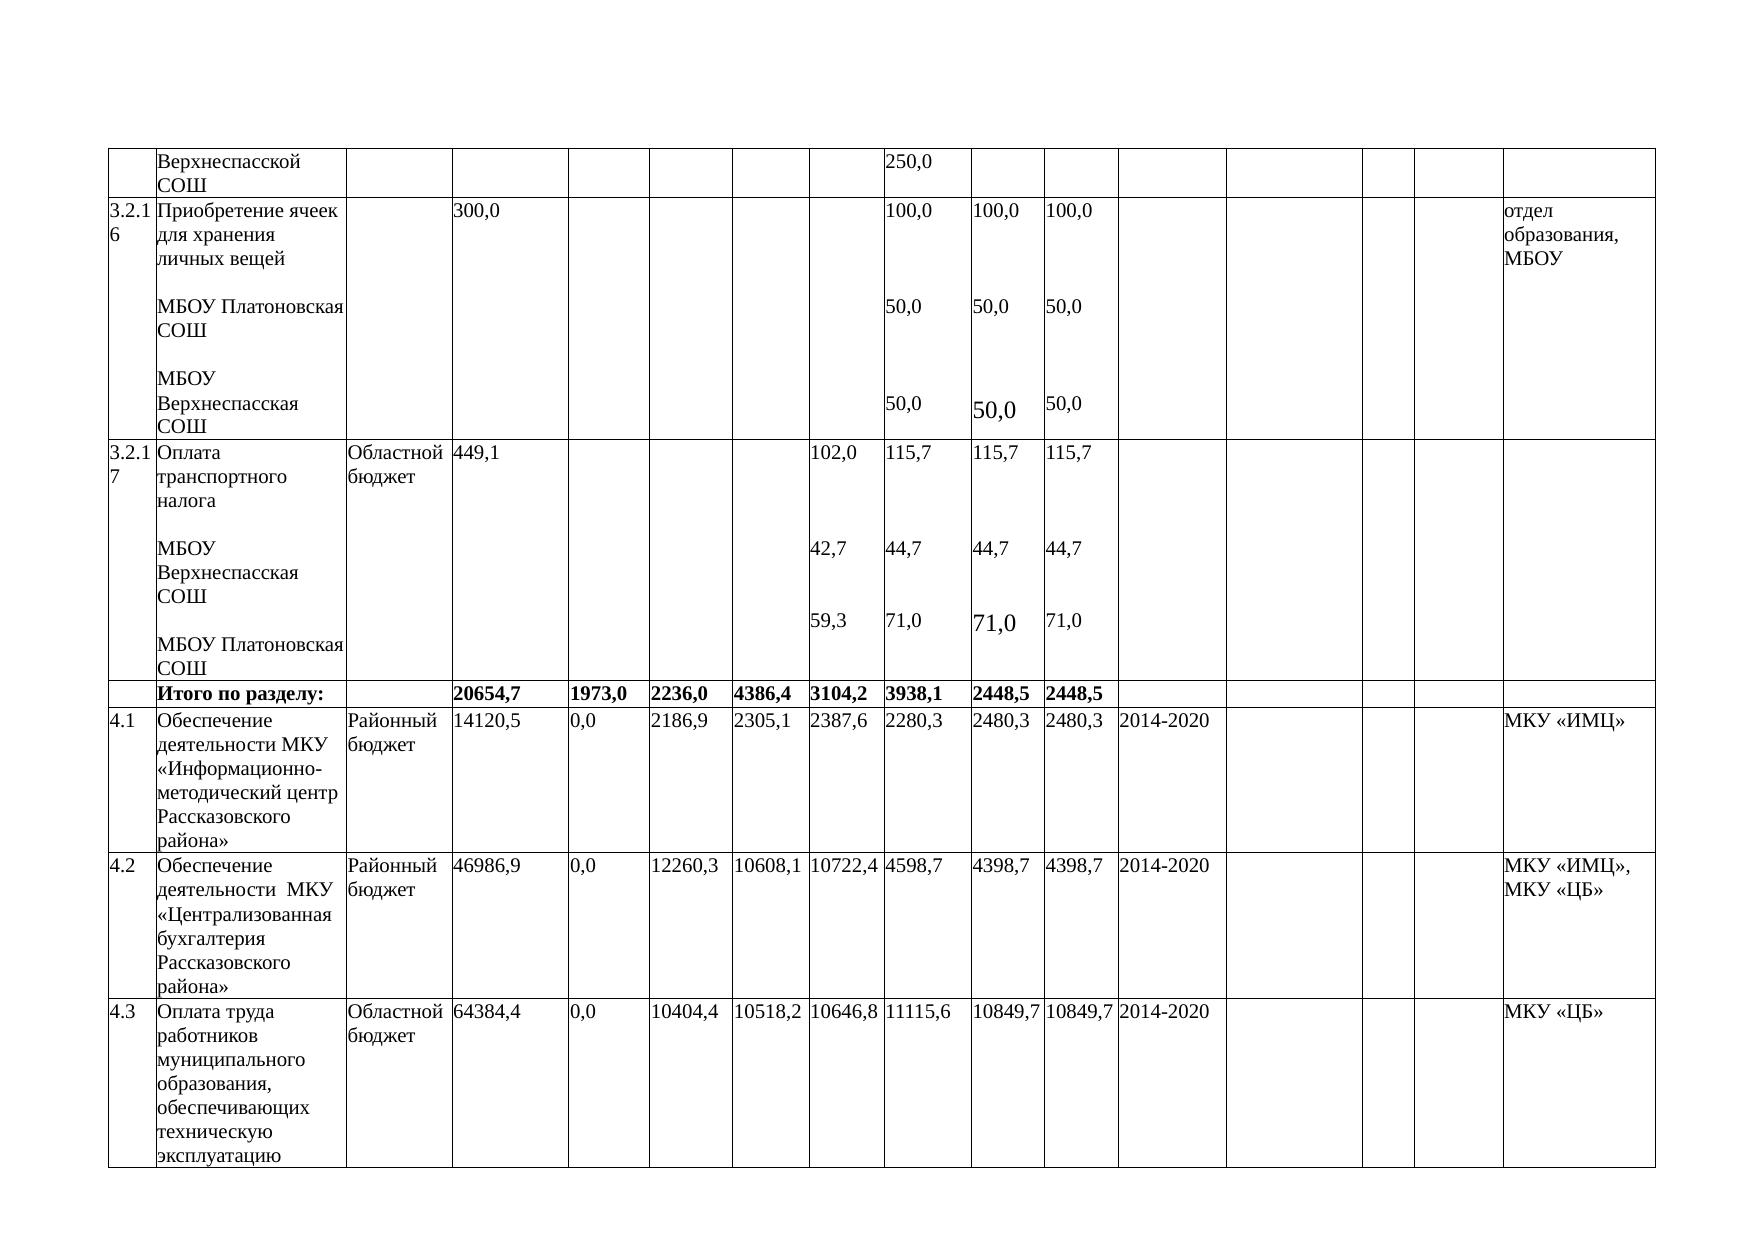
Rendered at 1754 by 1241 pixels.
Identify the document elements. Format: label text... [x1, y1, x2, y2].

table_cell 2280,3 [885, 708, 971, 852]
table_cell 0,0 [569, 708, 649, 852]
table_cell 11115,6 [885, 999, 971, 1167]
table_cell [1504, 681, 1655, 707]
table_cell 4398,7 [972, 853, 1044, 998]
table_cell [1656, 707, 1660, 852]
table_cell [1227, 853, 1362, 998]
table_cell 3938,1 [885, 681, 971, 707]
table_cell 3104,2 [810, 681, 884, 707]
table_cell [347, 198, 452, 438]
table_cell [1415, 999, 1503, 1167]
table_cell [810, 198, 884, 438]
table_cell [1660, 148, 1754, 197]
table_cell [650, 149, 732, 197]
table_cell 115,7 44,7 71,0 [1045, 440, 1118, 680]
table_cell Обеспечение деятельности МКУ «Централизованная бухгалтерия Рассказовского района» [157, 853, 346, 998]
table_cell 2387,6 [810, 708, 884, 852]
table_cell [75, 852, 108, 998]
table_cell Областной бюджет [347, 999, 452, 1167]
table_cell [1119, 198, 1226, 438]
table_cell 12260,3 [650, 853, 732, 998]
table_cell [1504, 149, 1655, 197]
table_cell 3.2.17 [109, 440, 156, 680]
table_cell 449,1 [453, 440, 568, 680]
table_cell 2236,0 [650, 681, 732, 707]
table_cell 2448,5 [1045, 681, 1118, 707]
table_cell [972, 149, 1044, 197]
table_cell [1227, 149, 1362, 197]
table_cell 10608,1 [733, 853, 809, 998]
table_cell 0,0 [569, 999, 649, 1167]
table_cell Итого по разделу: [157, 681, 346, 707]
table_cell [1119, 681, 1226, 707]
table_cell [1415, 681, 1503, 707]
table_cell [1656, 148, 1660, 197]
table_cell [1656, 998, 1660, 1167]
table_cell [1119, 149, 1226, 197]
table_cell 100,0 50,0 50,0 [972, 198, 1044, 438]
table_cell [1227, 999, 1362, 1167]
table_cell [1045, 149, 1118, 197]
table_cell [1660, 680, 1754, 707]
table_cell [1660, 998, 1754, 1167]
table_cell 2305,1 [733, 708, 809, 852]
table_cell 4598,7 [885, 853, 971, 998]
table_cell [1660, 439, 1754, 680]
table_cell [1363, 853, 1414, 998]
table_cell 2480,3 [972, 708, 1044, 852]
table_cell Областной бюджет [347, 440, 452, 680]
table_cell 2480,3 [1045, 708, 1118, 852]
table_cell [1363, 999, 1414, 1167]
table_cell 250,0 [885, 149, 971, 197]
table_cell [1504, 440, 1655, 680]
table_cell [1363, 440, 1414, 680]
table_cell Районный бюджет [347, 708, 452, 852]
table_cell [733, 149, 809, 197]
table_cell 102,0 42,7 59,3 [810, 440, 884, 680]
table_cell 1973,0 [569, 681, 649, 707]
table_cell Обеспечение деятельности МКУ «Информационно-методический центр Рассказовского района» [157, 708, 346, 852]
table_cell [1227, 708, 1362, 852]
table_cell 2014-2020 [1119, 708, 1226, 852]
table_cell [1227, 681, 1362, 707]
table_cell 20654,7 [453, 681, 568, 707]
table_cell [75, 197, 108, 438]
table_cell 4.2 [109, 853, 156, 998]
table_cell 46986,9 [453, 853, 568, 998]
table_cell [1656, 680, 1660, 707]
table_cell 115,7 44,7 71,0 [972, 440, 1044, 680]
table_cell [1415, 440, 1503, 680]
table_cell [75, 680, 108, 707]
table_cell [75, 148, 108, 197]
table_cell [1363, 708, 1414, 852]
table_cell 10404,4 [650, 999, 732, 1167]
table_cell 10849,7 [1045, 999, 1118, 1167]
table_cell 3.2.16 [109, 198, 156, 438]
table_cell [453, 149, 568, 197]
table_cell [569, 440, 649, 680]
table_cell [75, 439, 108, 680]
table_cell 2186,9 [650, 708, 732, 852]
table_cell 10646,8 [810, 999, 884, 1167]
table_cell Районный бюджет [347, 853, 452, 998]
table_cell 4.1 [109, 708, 156, 852]
table_cell [1415, 198, 1503, 438]
table_cell 14120,5 [453, 708, 568, 852]
table_cell [1415, 853, 1503, 998]
table_cell [109, 681, 156, 707]
table_cell [75, 707, 108, 852]
table_cell 10849,7 [972, 999, 1044, 1167]
table_cell [347, 681, 452, 707]
table_cell Оплата транспортного налога МБОУ Верхнеспасская СОШ МБОУ Платоновская СОШ [157, 440, 346, 680]
table_cell 4.3 [109, 999, 156, 1167]
table_cell 4386,4 [733, 681, 809, 707]
table_cell отдел образования, МБОУ [1504, 198, 1655, 438]
table_cell [109, 149, 156, 197]
table_cell [1227, 440, 1362, 680]
table_cell [650, 198, 732, 438]
table_cell [1227, 198, 1362, 438]
table_cell [1363, 198, 1414, 438]
table_cell [1119, 440, 1226, 680]
table_cell 64384,4 [453, 999, 568, 1167]
table_cell [1656, 439, 1660, 680]
table_cell МКУ «ИМЦ» [1504, 708, 1655, 852]
table_cell [1415, 708, 1503, 852]
table_cell [733, 198, 809, 438]
table_cell [650, 440, 732, 680]
table_cell Оплата труда работников муниципального образования, обеспечивающих техническую эксплуатацию [157, 999, 346, 1167]
table_cell [75, 998, 108, 1167]
table_cell Верхнеспасской СОШ [157, 149, 346, 197]
table_cell МКУ «ЦБ» [1504, 999, 1655, 1167]
table_cell [1363, 149, 1414, 197]
table_cell 2448,5 [972, 681, 1044, 707]
table_cell 300,0 [453, 198, 568, 438]
table_cell [1660, 197, 1754, 438]
table_cell [1656, 852, 1660, 998]
table_cell Приобретение ячеек для хранения личных вещей МБОУ Платоновская СОШ МБОУ Верхнеспасская СОШ [157, 198, 346, 438]
table_cell 0,0 [569, 853, 649, 998]
table_cell [569, 149, 649, 197]
table_cell 4398,7 [1045, 853, 1118, 998]
table_cell [810, 149, 884, 197]
table_cell 10518,2 [733, 999, 809, 1167]
table_cell МКУ «ИМЦ», МКУ «ЦБ» [1504, 853, 1655, 998]
table_cell 115,7 44,7 71,0 [885, 440, 971, 680]
table_cell 2014-2020 [1119, 999, 1226, 1167]
table_cell [733, 440, 809, 680]
table_cell [1660, 707, 1754, 852]
table_cell [1415, 149, 1503, 197]
table_cell [1660, 852, 1754, 998]
table_cell [1363, 681, 1414, 707]
table_cell 100,0 50,0 50,0 [885, 198, 971, 438]
table_cell 2014-2020 [1119, 853, 1226, 998]
table_cell [347, 149, 452, 197]
table_cell 10722,4 [810, 853, 884, 998]
table_cell 100,0 50,0 50,0 [1045, 198, 1118, 438]
table_cell [1656, 197, 1660, 438]
table_cell [569, 198, 649, 438]
